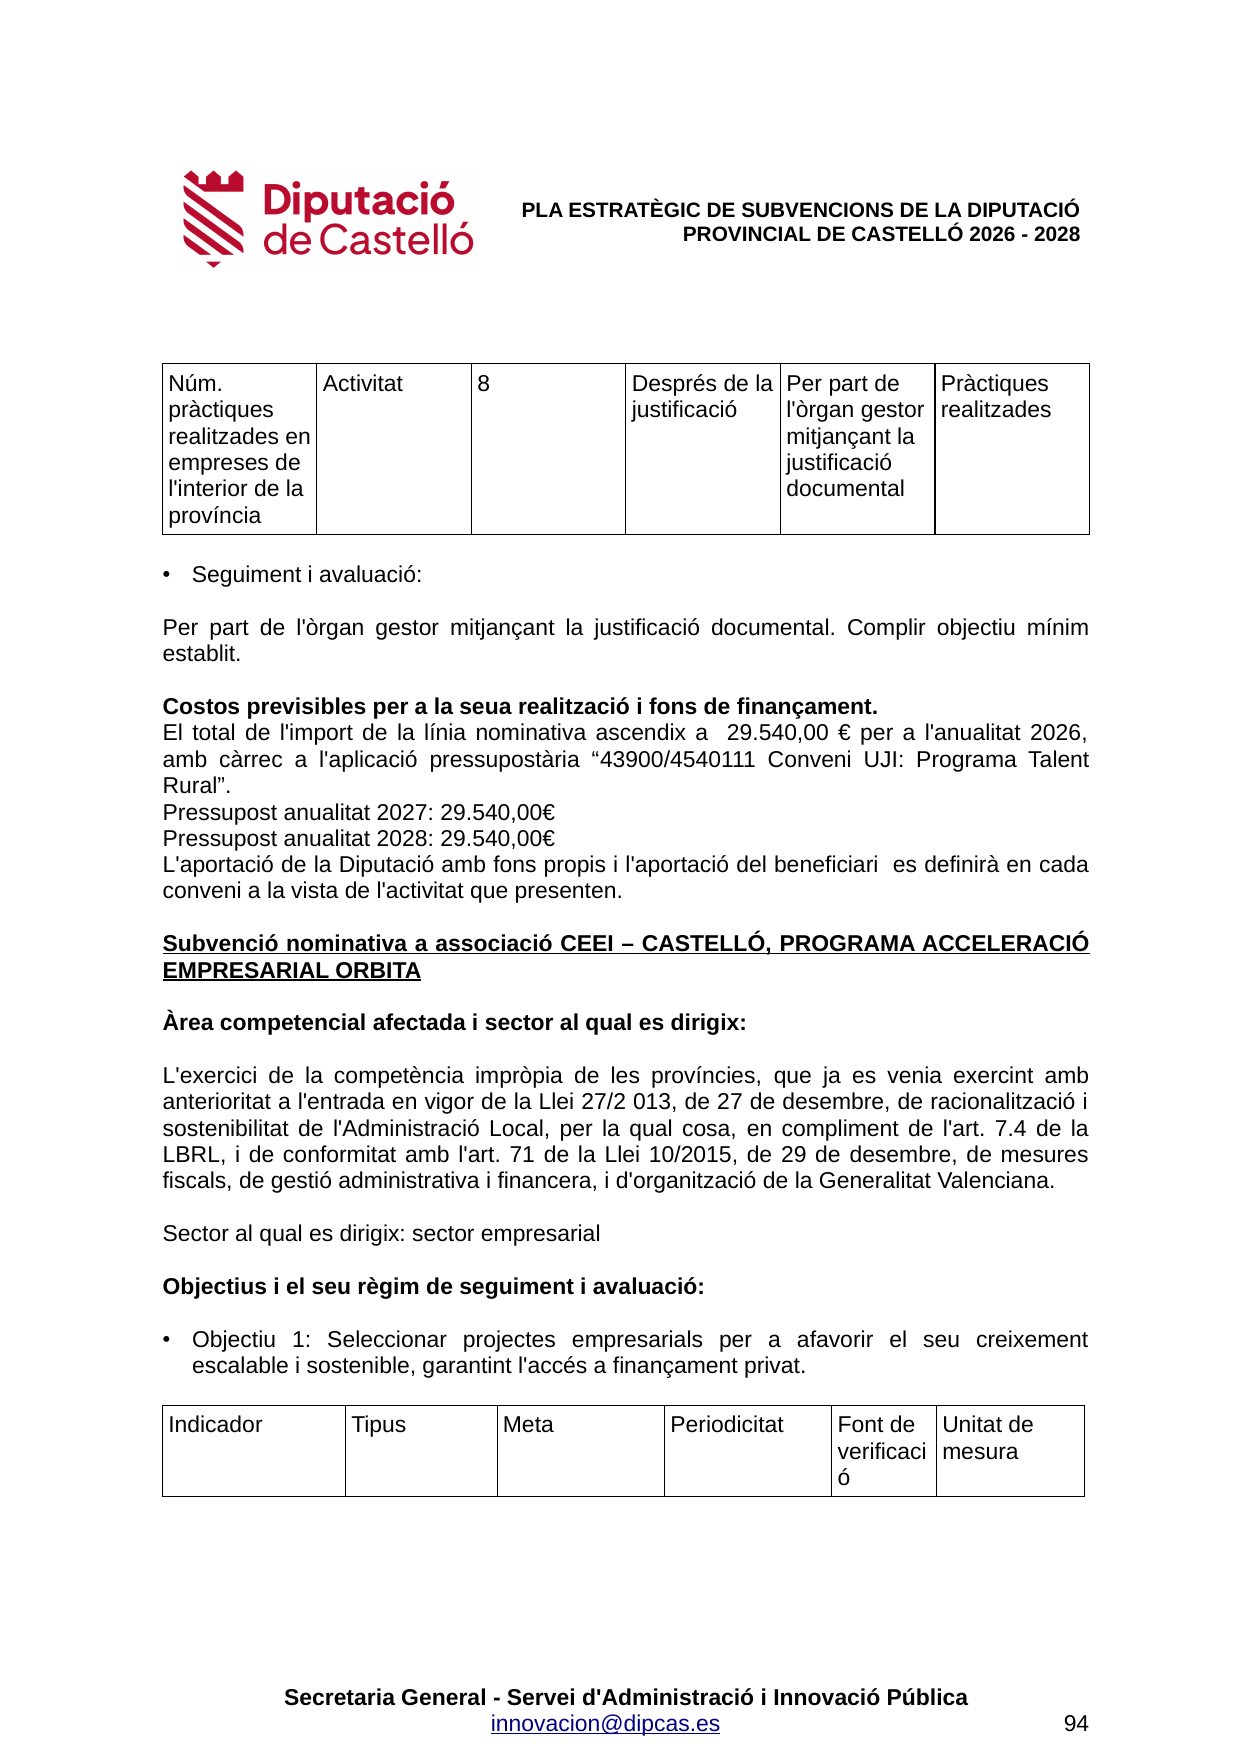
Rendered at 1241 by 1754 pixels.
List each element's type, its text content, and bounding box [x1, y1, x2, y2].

list L'aportació de la Diputació amb fons propis i l'aportació del beneficiari es definirà en cada conveni a la vista de l'activitat que presenten. [162, 851, 1089, 904]
table_header Font de verificació [832, 1406, 936, 1496]
table_cell Pràctiques realitzades [936, 364, 1089, 534]
list Seguiment i avaluació: [162, 561, 1089, 588]
text Per part de l'òrgan gestor mitjançant la justificació documental. Complir objectiu mínim establit. [162, 614, 1089, 667]
table_header Meta [498, 1406, 664, 1496]
table_cell Després de la justificació [626, 364, 780, 534]
list Costos previsibles per a la seua realització i fons de finançament. [162, 693, 1089, 719]
table_header Tipus [346, 1406, 497, 1496]
text EMPRESARIAL ORBITA [162, 954, 1089, 983]
list El total de l'import de la línia nominativa ascendix a 29.540,00 € per a l'anualitat 2026, amb càrrec a l'aplicació pressupostària “43900/4540111 Conveni UJI: Programa Talent Rural”. [162, 719, 1089, 798]
table_cell Núm. pràctiques realitzades en empreses de l'interior de la província [163, 364, 316, 534]
text Subvenció nominativa a associació CEEI – CASTELLÓ, PROGRAMA ACCELERACIÓ [162, 930, 1089, 953]
table_header Indicador [163, 1406, 345, 1496]
list Objectius i el seu règim de seguiment i avaluació: [162, 1273, 1089, 1299]
text Sector al qual es dirigix: sector empresarial [162, 1220, 1089, 1246]
list Àrea competencial afectada i sector al qual es dirigix: [115, 1009, 1089, 1036]
table_header Periodicitat [665, 1406, 831, 1496]
table_header Unitat de mesura [937, 1406, 1084, 1496]
list Objectiu 1: Seleccionar projectes empresarials per a afavorir el seu creixement escalable i sostenible, garantint l'accés a finançament privat. [162, 1326, 1089, 1378]
table_cell 8 [472, 364, 625, 534]
list Pressupost anualitat 2028: 29.540,00€ [162, 825, 1089, 851]
table_cell Per part de l'òrgan gestor mitjançant la justificació documental [781, 364, 934, 534]
list Pressupost anualitat 2027: 29.540,00€ [162, 798, 1089, 825]
picture [178, 167, 478, 272]
text L'exercici de la competència impròpia de les províncies, que ja es venia exercint amb anterioritat a l'entrada en vigor de la Llei 27/2 013, de 27 de desembre, de racionalització i sostenibilitat de l'Administració Local, per la qual cosa, en compliment de l'art. 7.4 de la LBRL, i de conformitat amb l'art. 71 de la Llei 10/2015, de 29 de desembre, de mesures fiscals, de gestió administrativa i financera, i d'organització de la Generalitat Valenciana. [162, 1062, 1089, 1194]
table_cell Activitat [317, 364, 471, 534]
